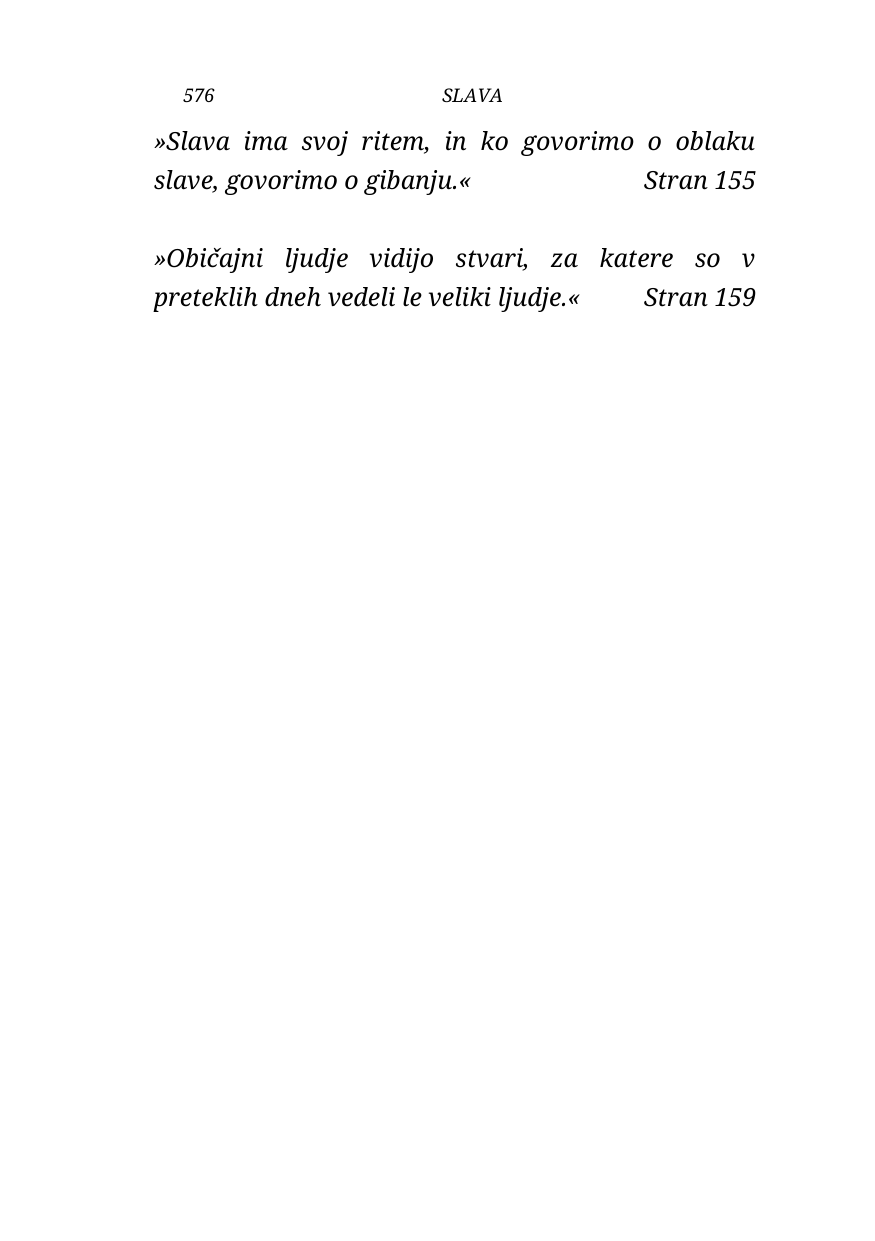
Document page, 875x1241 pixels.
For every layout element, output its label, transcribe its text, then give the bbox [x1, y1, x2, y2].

text »Slava ima svoj ritem, in ko govorimo o oblaku slave, govorimo o gibanju.« Stran 155 [153, 123, 756, 196]
text »Običajni ljudje vidijo stvari, za katere so v preteklih dneh vedeli le veliki ljudje.« Stran 159 [153, 241, 756, 314]
